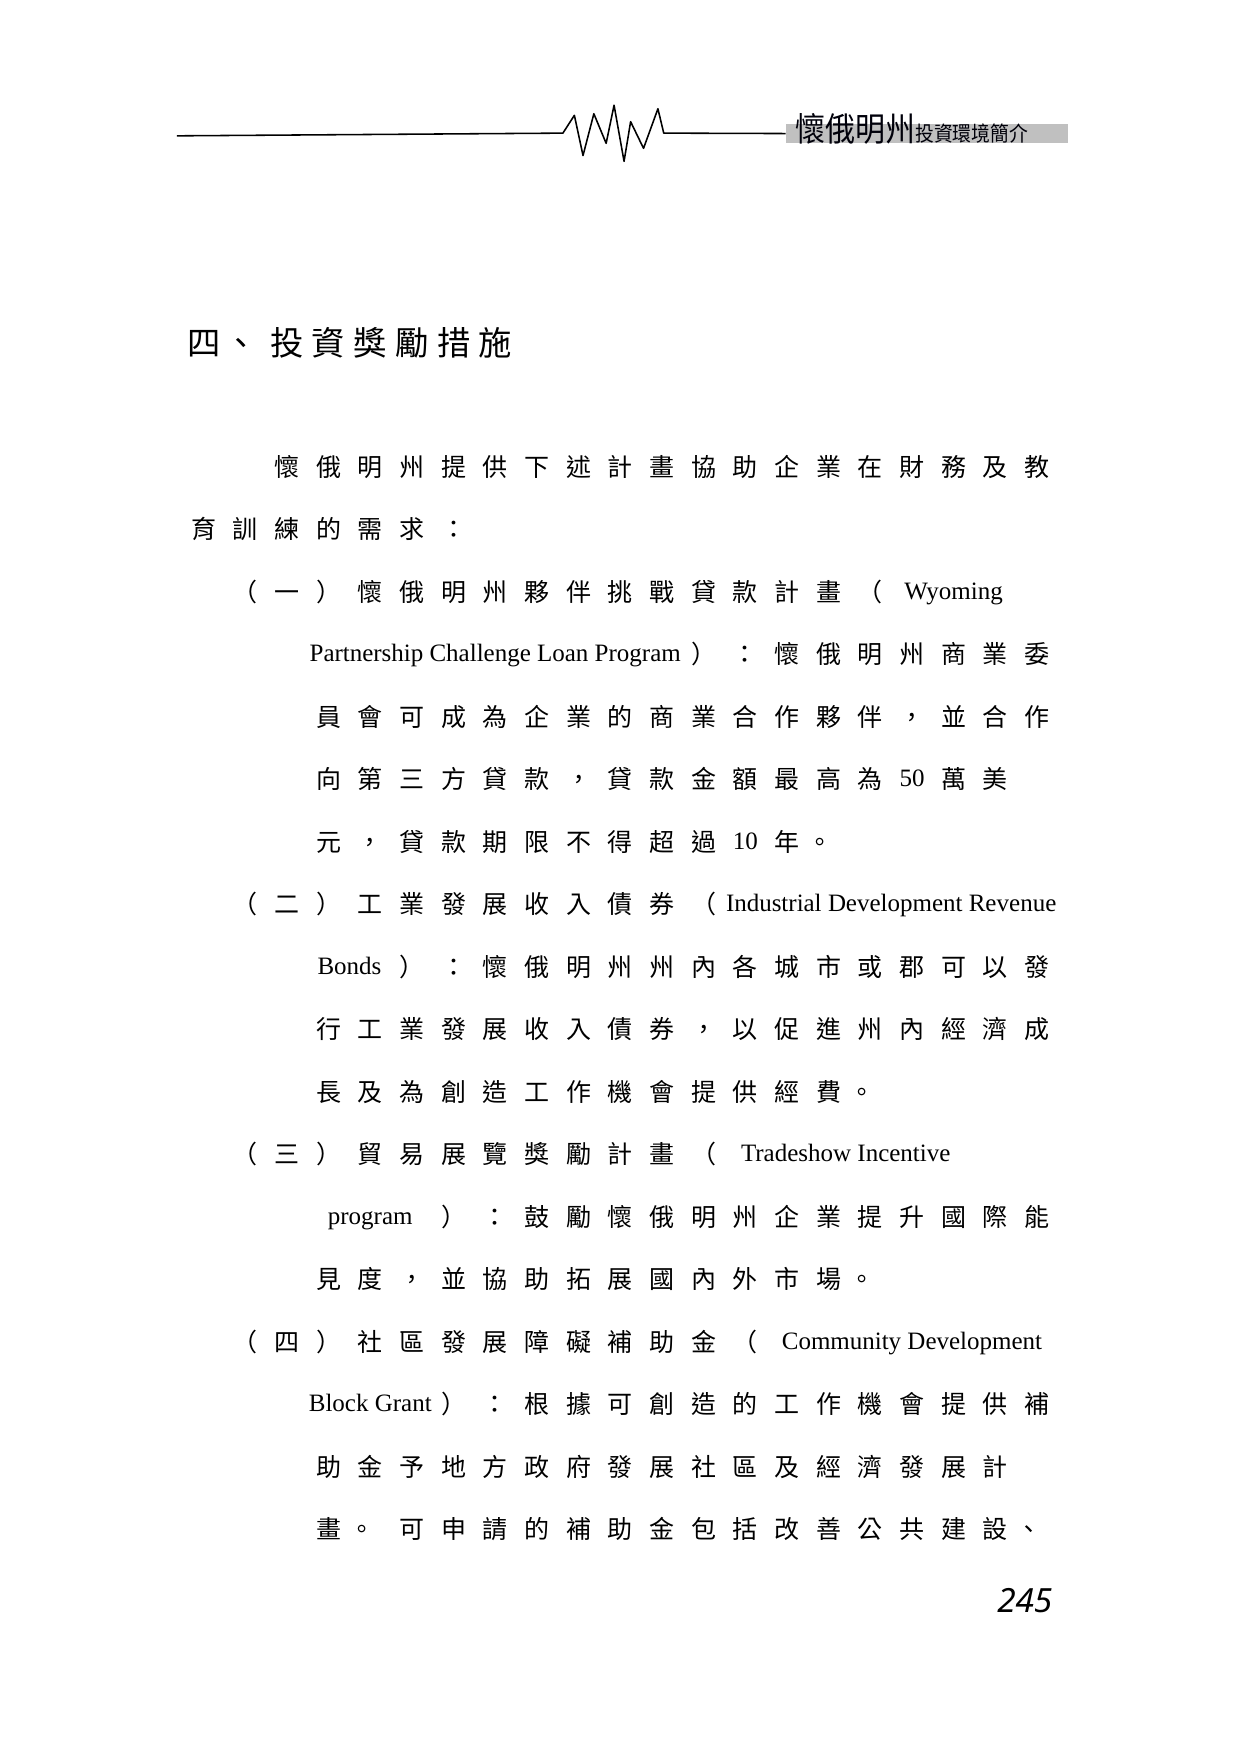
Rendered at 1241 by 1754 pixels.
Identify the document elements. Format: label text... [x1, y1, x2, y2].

text （一）懷俄明州夥伴挑戰貸款計畫（Wyoming Partnership Challenge Loan Program）：懷俄明州商業委員會可成為企業的商業合作夥伴，並合作向第三方貸款，貸款金額最高為50萬美元，貸款期限不得超過10年。 [207, 549, 1058, 861]
text 懷俄明州提供下述計畫協助企業在財務及教育訓練的需求： [183, 424, 1058, 549]
text （三）貿易展覽獎勵計畫（Tradeshow Incentive program）：鼓勵懷俄明州企業提升國際能見度，並協助拓展國內外市場。 [207, 1111, 1058, 1299]
text （四）社區發展障礙補助金（Community Development Block Grant）：根據可創造的工作機會提供補助金予地方政府發展社區及經濟發展計畫。可申請的補助金包括改善公共建設、 [207, 1299, 1058, 1549]
text 四、投資獎勵措施 [183, 299, 1058, 361]
text （二）工業發展收入債券（Industrial Development Revenue Bonds）：懷俄明州州內各城市或郡可以發行工業發展收入債券，以促進州內經濟成長及為創造工作機會提供經費。 [207, 861, 1058, 1111]
